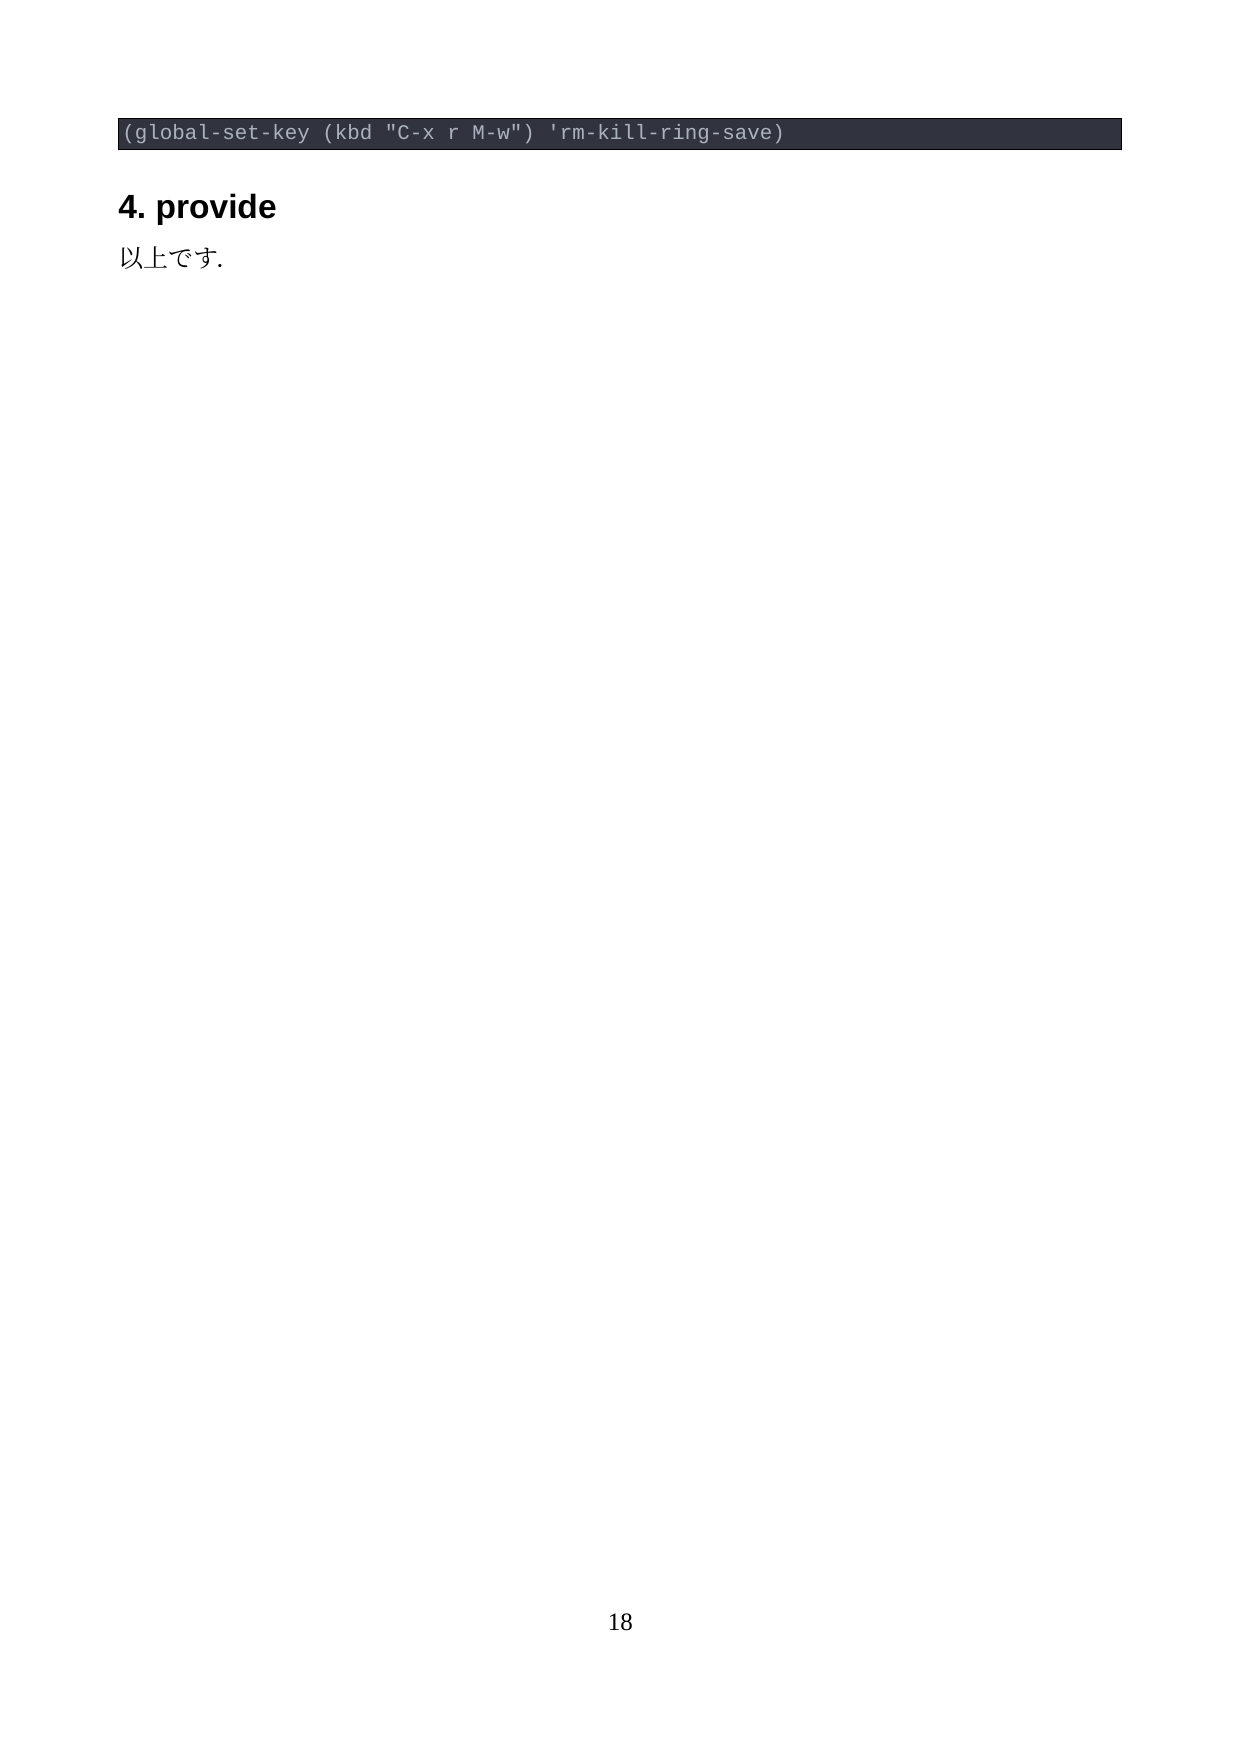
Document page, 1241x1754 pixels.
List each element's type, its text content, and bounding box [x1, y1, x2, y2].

subtitle provide [118, 187, 1122, 226]
text 以上です． [118, 238, 1122, 303]
text (global-set-key (kbd "C-x r M-w") 'rm-kill-ring-save) [119, 119, 1121, 149]
